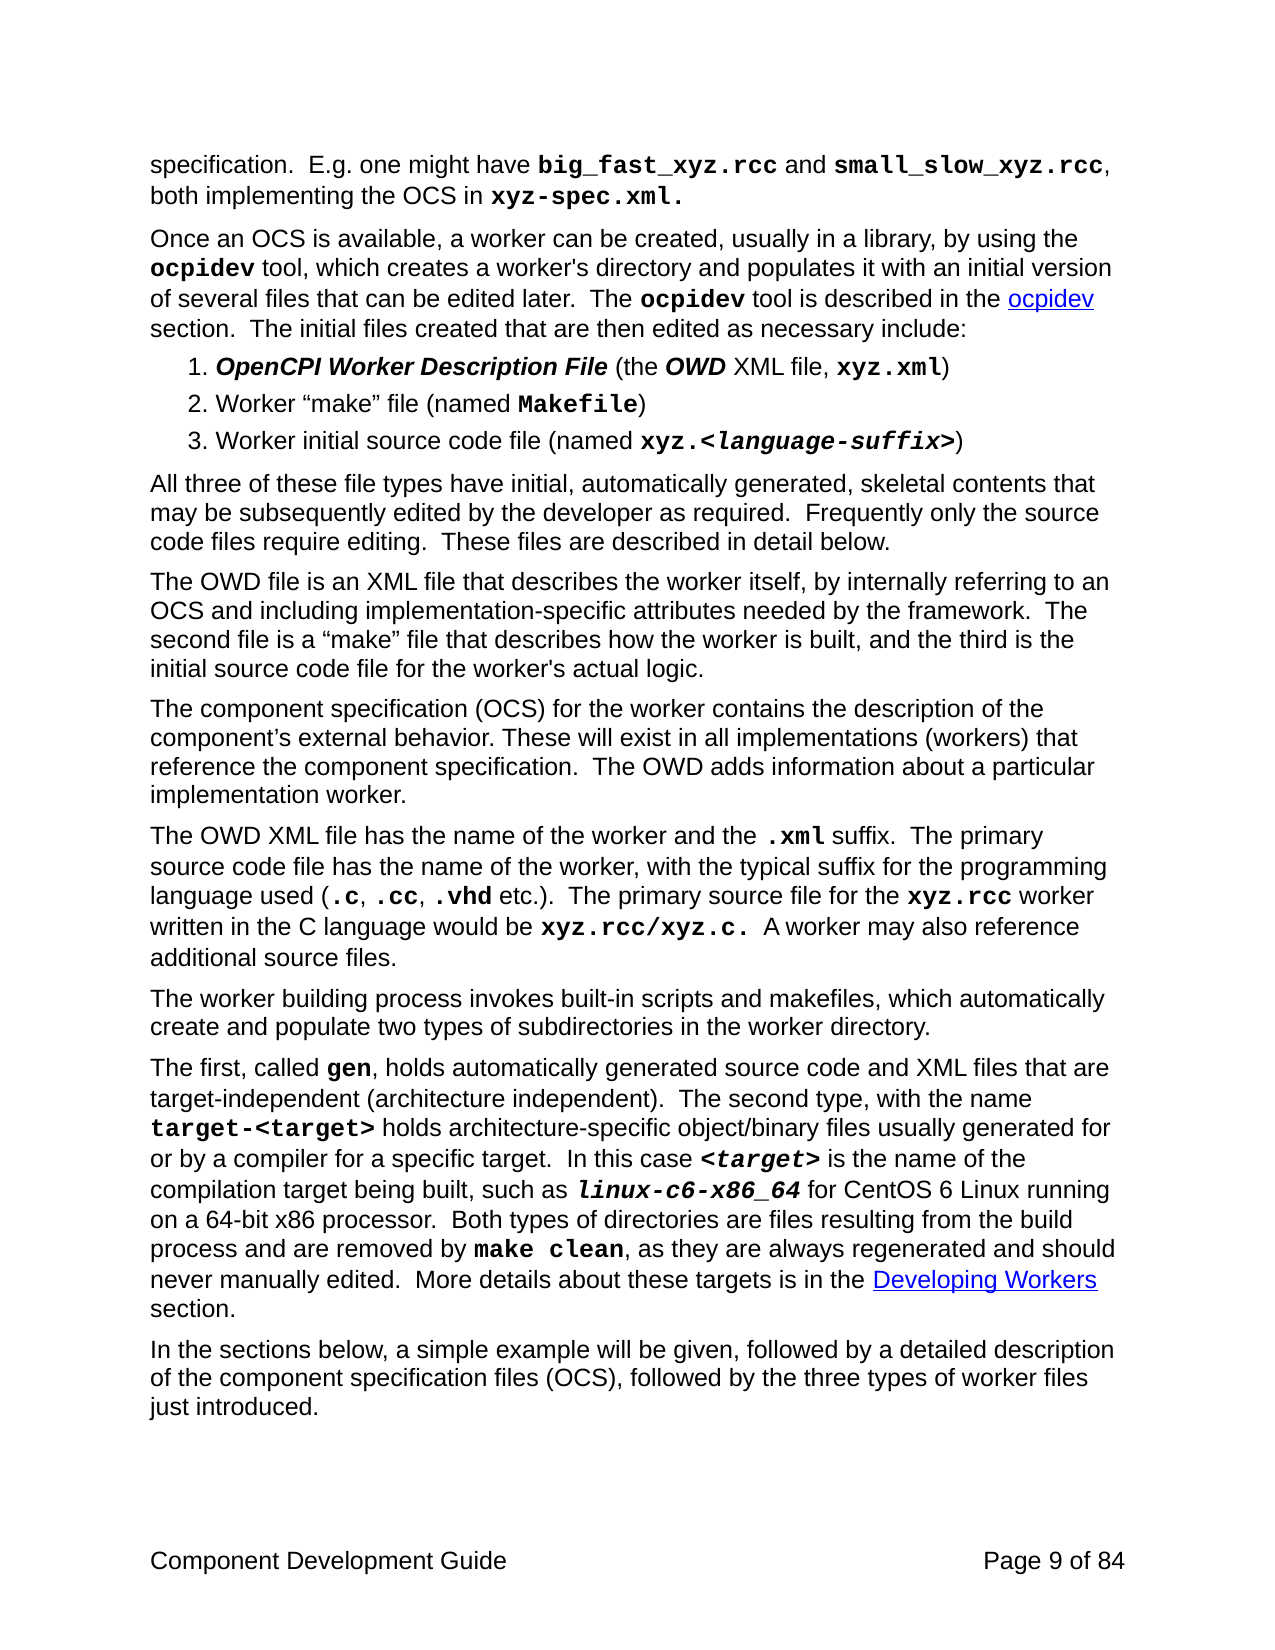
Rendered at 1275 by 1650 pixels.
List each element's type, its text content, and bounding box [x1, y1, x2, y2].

text The OWD XML file has the name of the worker and the .xml suffix. The primary source code file has the name of the worker, with the typical suffix for the programming language used (.c, .cc, .vhd etc.). The primary source file for the xyz.rcc worker written in the C language would be xyz.rcc/xyz.c. A worker may also reference additional source files. [150, 821, 1125, 972]
list OpenCPI Worker Description File (the OWD XML file, xyz.xml) [187, 352, 1050, 383]
text The OWD file is an XML file that describes the worker itself, by internally referring to an OCS and including implementation-specific attributes needed by the framework. The second file is a “make” file that describes how the worker is built, and the third is the initial source code file for the worker's actual logic. [150, 567, 1125, 682]
text The worker building process invokes built-in scripts and makefiles, which automatically create and populate two types of subdirectories in the worker directory. [150, 983, 1125, 1041]
text In the sections below, a simple example will be given, followed by a detailed description of the component specification files (OCS), followed by the three types of worker files just introduced. [150, 1335, 1125, 1421]
text All three of these file types have initial, automatically generated, skeletal contents that may be subsequently edited by the developer as required. Frequently only the source code files require editing. These files are described in detail below. [150, 469, 1125, 555]
list Worker initial source code file (named xyz.<language-suffix>) [187, 426, 1050, 457]
list Worker “make” file (named Makefile) [187, 389, 1050, 420]
text specification. E.g. one might have big_fast_xyz.rcc and small_slow_xyz.rcc, both implementing the OCS in xyz-spec.xml. [150, 150, 1125, 212]
text The component specification (OCS) for the worker contains the description of the component’s external behavior. These will exist in all implementations (workers) that reference the component specification. The OWD adds information about a particular implementation worker. [150, 694, 1125, 809]
text The first, called gen, holds automatically generated source code and XML files that are target-independent (architecture independent). The second type, with the name target-<target> holds architecture-specific object/binary files usually generated for or by a compiler for a specific target. In this case <target> is the name of the compilation target being built, such as linux-c6-x86_64 for CentOS 6 Linux running on a 64-bit x86 processor. Both types of directories are files resulting from the build process and are removed by make clean, as they are always regenerated and should never manually edited. More details about these targets is in the Developing Workers section. [150, 1053, 1125, 1323]
text Once an OCS is available, a worker can be created, usually in a library, by using the ocpidev tool, which creates a worker's directory and populates it with an initial version of several files that can be edited later. The ocpidev tool is described in the ocpidev section. The initial files created that are then edited as necessary include: [150, 224, 1125, 343]
